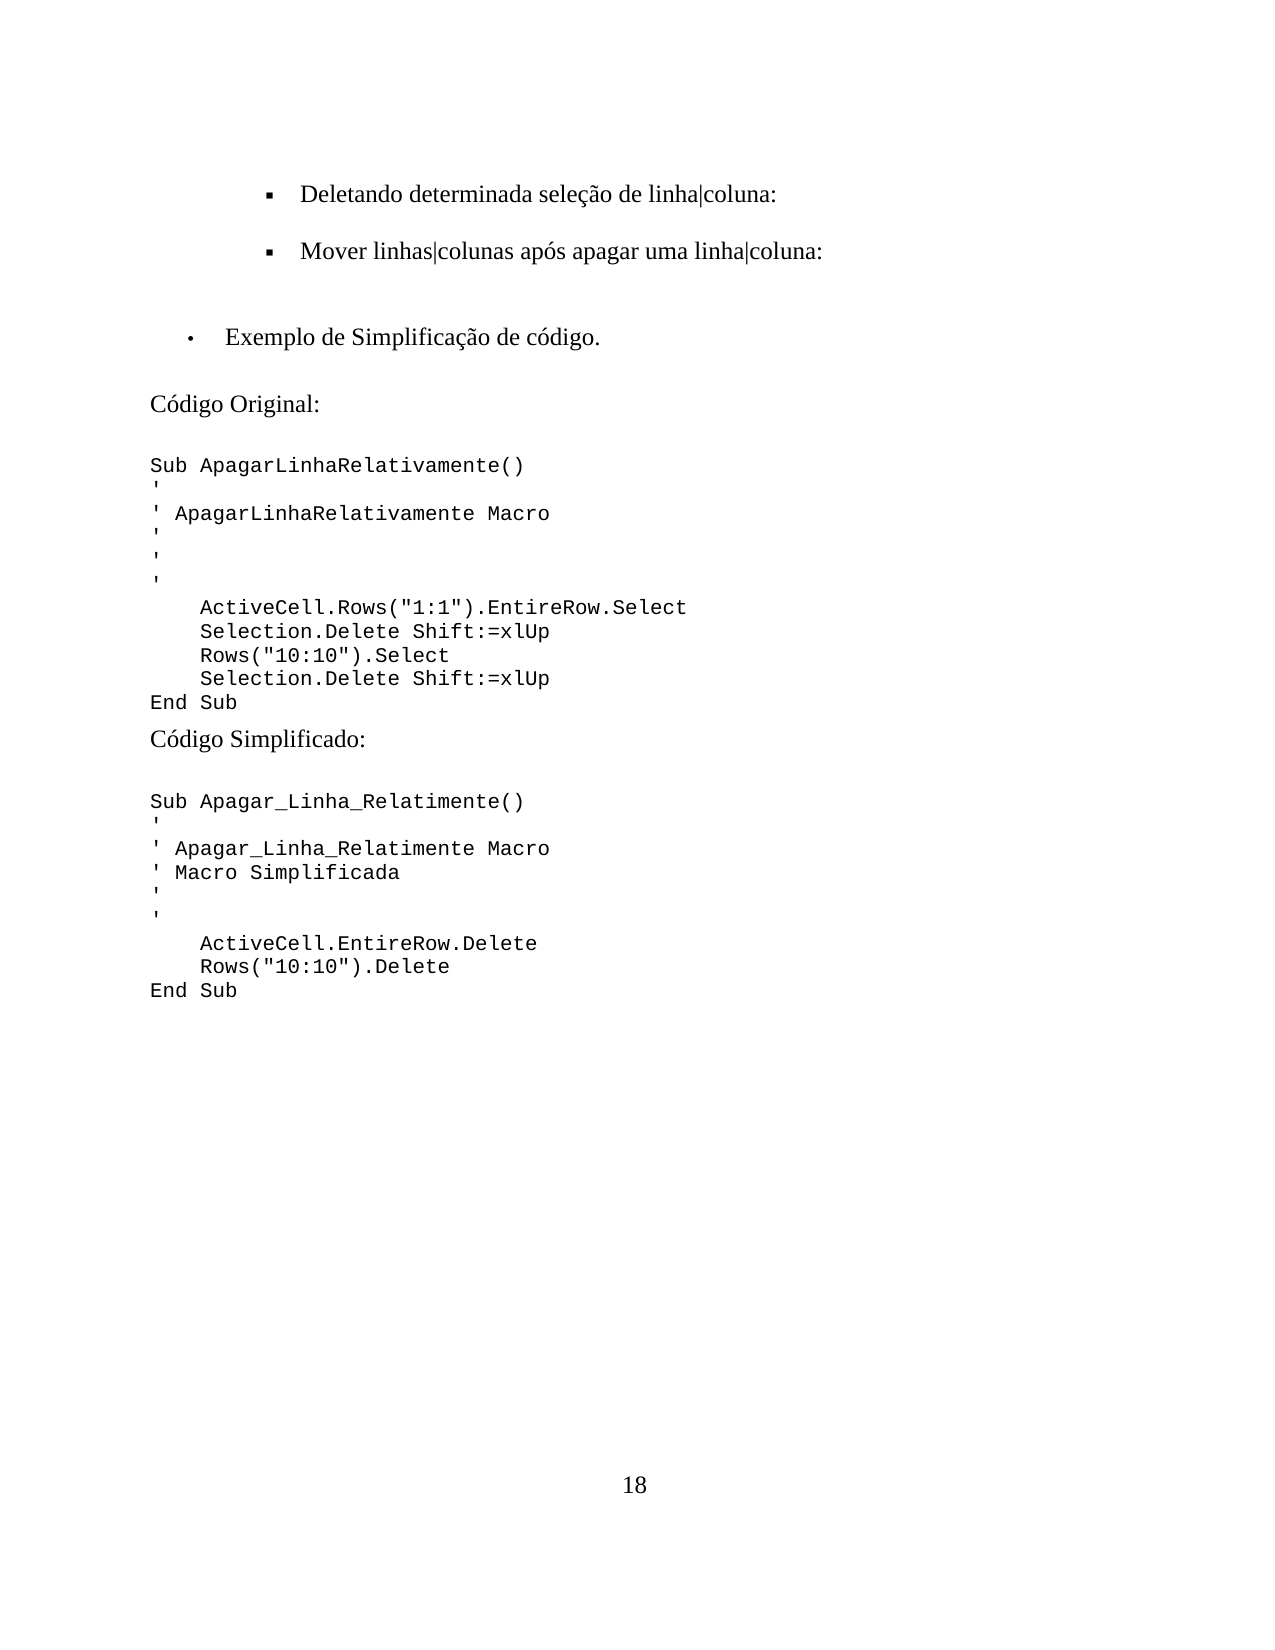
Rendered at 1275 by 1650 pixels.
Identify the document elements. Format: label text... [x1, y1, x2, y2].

text ' [150, 909, 1125, 933]
text ' Apagar_Linha_Relatimente Macro [150, 838, 1125, 862]
text ActiveCell.EntireRow.Delete [150, 933, 1125, 956]
text ' [150, 886, 1125, 909]
text End Sub [150, 980, 1125, 1004]
text Rows("10:10").Delete [150, 956, 1125, 980]
list Deletando determinada seleção de linha|coluna: [262, 179, 1125, 236]
text Sub Apagar_Linha_Relatimente() [150, 791, 1125, 814]
text Selection.Delete Shift:=xlUp [150, 668, 1125, 692]
list Exemplo de Simplificação de código. [187, 322, 1125, 380]
text Rows("10:10").Select [150, 644, 1125, 668]
text Sub ApagarLinhaRelativamente() [150, 455, 1125, 479]
text ' [150, 574, 1125, 597]
text ' [150, 479, 1125, 503]
text ActiveCell.Rows("1:1").EntireRow.Select [150, 597, 1125, 621]
text ' [150, 526, 1125, 550]
text ' ApagarLinhaRelativamente Macro [150, 503, 1125, 526]
text End Sub [150, 692, 1125, 716]
text ' [150, 814, 1125, 838]
text ' Macro Simplificada [150, 862, 1125, 886]
list [262, 150, 1125, 179]
text Código Original: [150, 389, 1125, 446]
text Selection.Delete Shift:=xlUp [150, 621, 1125, 644]
text Código Simplificado: [150, 724, 1125, 782]
list Mover linhas|colunas após apagar uma linha|coluna: [262, 236, 1125, 294]
text ' [150, 550, 1125, 574]
